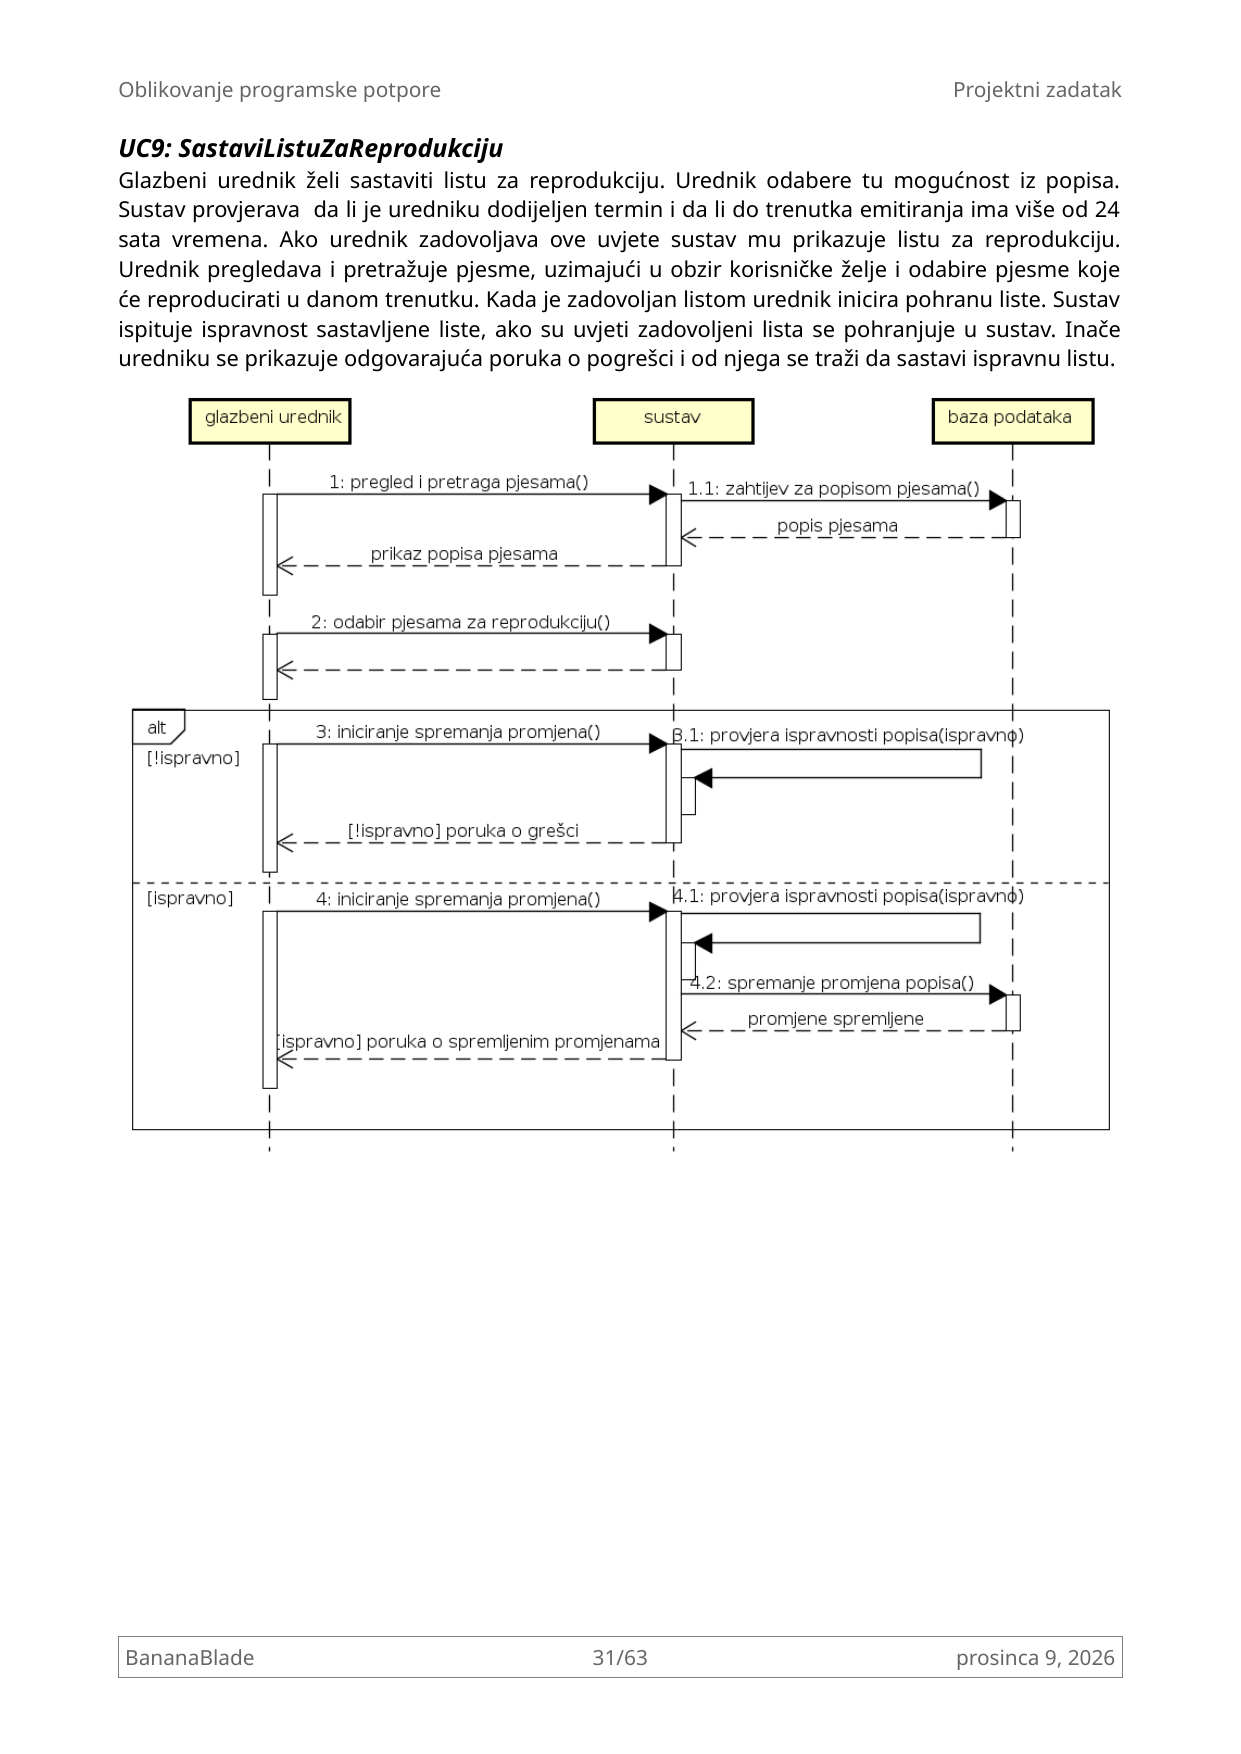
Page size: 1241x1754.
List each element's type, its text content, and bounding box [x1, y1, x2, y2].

subtitle UC9: SastaviListuZaReprodukciju [118, 131, 1122, 165]
text Glazbeni urednik želi sastaviti listu za reprodukciju. Urednik odabere tu mogućnost iz popisa. Sustav provjerava da li je uredniku dodijeljen termin i da li do trenutka emitiranja ima više od 24 sata vremena. Ako urednik zadovoljava ove uvjete sustav mu prikazuje listu za reprodukciju. Urednik pregledava i pretražuje pjesme, uzimajući u obzir korisničke želje i odabire pjesme koje će reproducirati u danom trenutku. Kada je zadovoljan listom urednik inicira pohranu liste. Sustav ispituje ispravnost sastavljene liste, ako su uvjeti zadovoljeni lista se pohranjuje u sustav. Inače uredniku se prikazuje odgovarajuća poruka o pogrešci i od njega se traži da sastavi ispravnu listu. [118, 165, 1122, 373]
